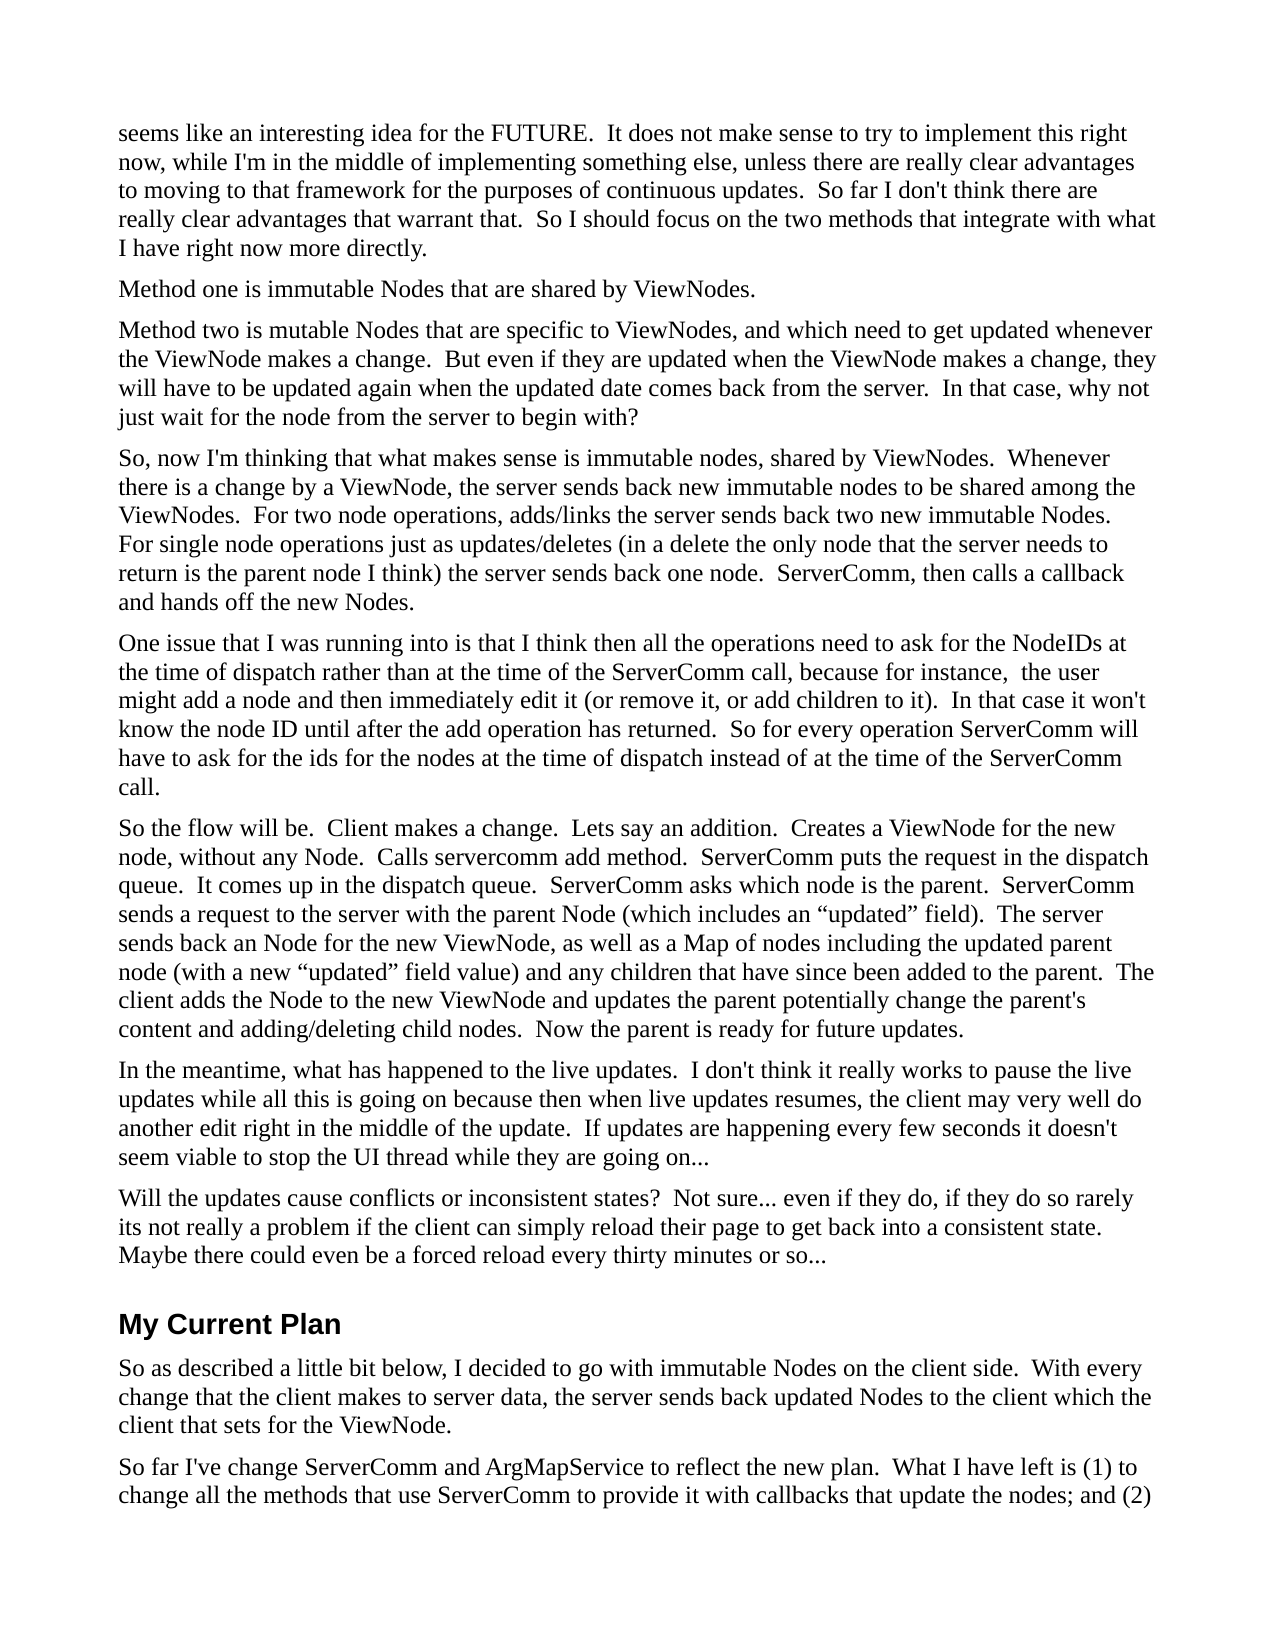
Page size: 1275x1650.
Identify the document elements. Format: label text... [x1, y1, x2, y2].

text In the meantime, what has happened to the live updates. I don't think it really works to pause the live updates while all this is going on because then when live updates resumes, the client may very well do another edit right in the middle of the update. If updates are happening every few seconds it doesn't seem viable to stop the UI thread while they are going on... [118, 1056, 1157, 1171]
text One issue that I was running into is that I think then all the operations need to ask for the NodeIDs at the time of dispatch rather than at the time of the ServerComm call, because for instance, the user might add a node and then immediately edit it (or remove it, or add children to it). In that case it won't know the node ID until after the add operation has returned. So for every operation ServerComm will have to ask for the ids for the nodes at the time of dispatch instead of at the time of the ServerComm call. [118, 628, 1157, 801]
text So as described a little bit below, I decided to go with immutable Nodes on the client side. With every change that the client makes to server data, the server sends back updated Nodes to the client which the client that sets for the ViewNode. [118, 1353, 1157, 1439]
text So the flow will be. Client makes a change. Lets say an addition. Creates a ViewNode for the new node, without any Node. Calls servercomm add method. ServerComm puts the request in the dispatch queue. It comes up in the dispatch queue. ServerComm asks which node is the parent. ServerComm sends a request to the server with the parent Node (which includes an “updated” field). The server sends back an Node for the new ViewNode, as well as a Map of nodes including the updated parent node (with a new “updated” field value) and any children that have since been added to the parent. The client adds the Node to the new ViewNode and updates the parent potentially change the parent's content and adding/deleting child nodes. Now the parent is ready for future updates. [118, 813, 1157, 1043]
text Will the updates cause conflicts or inconsistent states? Not sure... even if they do, if they do so rarely its not really a problem if the client can simply reload their page to get back into a consistent state. Maybe there could even be a forced reload every thirty minutes or so... [118, 1183, 1157, 1269]
text Method two is mutable Nodes that are specific to ViewNodes, and which need to get updated whenever the ViewNode makes a change. But even if they are updated when the ViewNode makes a change, they will have to be updated again when the updated date comes back from the server. In that case, why not just wait for the node from the server to begin with? [118, 316, 1157, 431]
text So far I've change ServerComm and ArgMapService to reflect the new plan. What I have left is (1) to change all the methods that use ServerComm to provide it with callbacks that update the nodes; and (2) [118, 1452, 1157, 1509]
text So, now I'm thinking that what makes sense is immutable nodes, shared by ViewNodes. Whenever there is a change by a ViewNode, the server sends back new immutable nodes to be shared among the ViewNodes. For two node operations, adds/links the server sends back two new immutable Nodes. For single node operations just as updates/deletes (in a delete the only node that the server needs to return is the parent node I think) the server sends back one node. ServerComm, then calls a callback and hands off the new Nodes. [118, 443, 1157, 616]
subtitle My Current Plan [118, 1307, 1157, 1340]
text seems like an interesting idea for the FUTURE. It does not make sense to try to implement this right now, while I'm in the middle of implementing something else, unless there are really clear advantages to moving to that framework for the purposes of continuous updates. So far I don't think there are really clear advantages that warrant that. So I should focus on the two methods that integrate with what I have right now more directly. [118, 118, 1157, 262]
text Method one is immutable Nodes that are shared by ViewNodes. [118, 274, 1157, 303]
